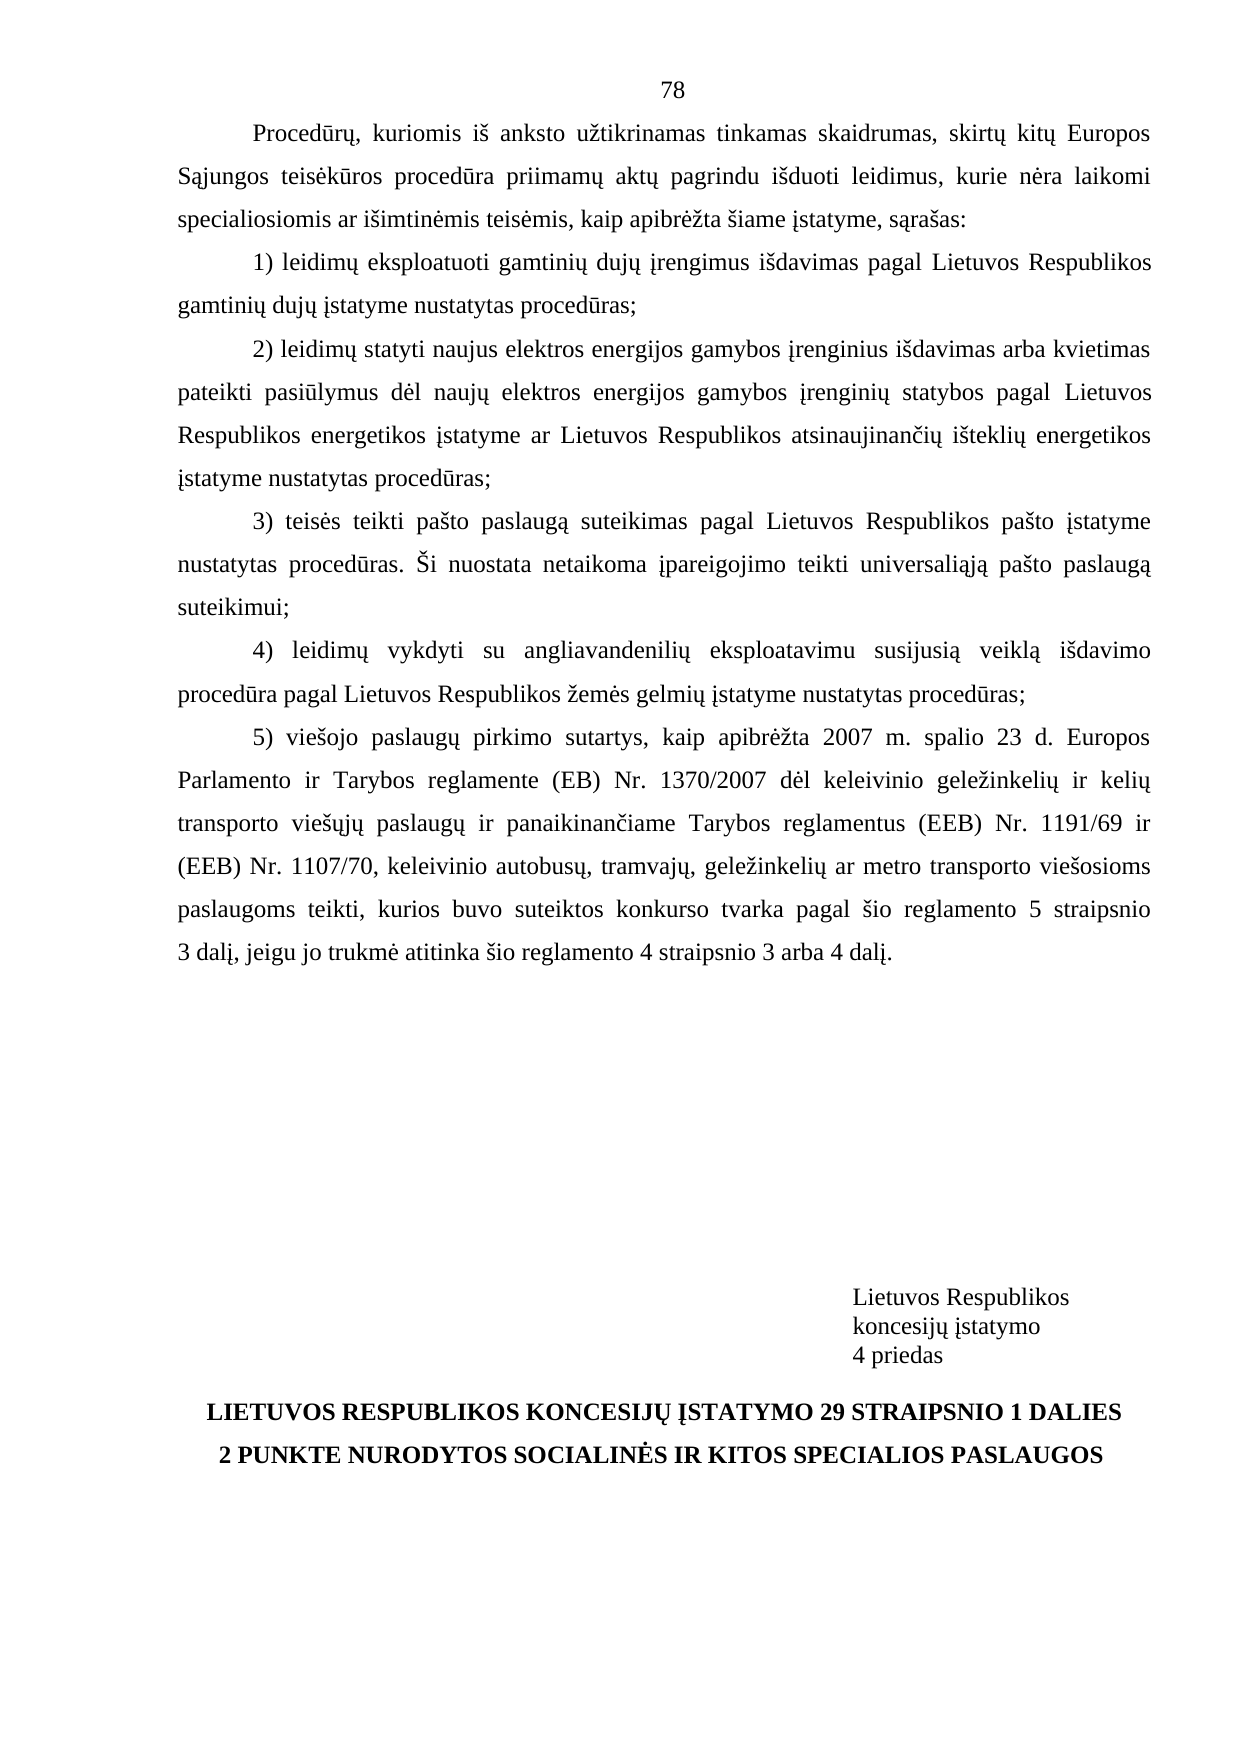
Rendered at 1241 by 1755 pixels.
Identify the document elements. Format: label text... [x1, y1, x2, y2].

text 4) leidimų vykdyti su angliavandenilių eksploatavimu susijusią veiklą išdavimo procedūra pagal Lietuvos Respublikos žemės gelmių įstatyme nustatytas procedūras; [177, 636, 1152, 707]
text 4 priedas [177, 1340, 1152, 1369]
text Procedūrų, kuriomis iš anksto užtikrinamas tinkamas skaidrumas, skirtų kitų Europos Sąjungos teisėkūros procedūra priimamų aktų pagrindu išduoti leidimus, kurie nėra laikomi specialiosiomis ar išimtinėmis teisėmis, kaip apibrėžta šiame įstatyme, sąrašas: [177, 118, 1152, 233]
text LIETUVOS RESPUBLIKOS KONCESIJŲ ĮSTATYMO 29 STRAIPSNIO 1 DALIES 2 PUNKTE NURODYTOS SOCIALINĖS IR KITOS SPECIALIOS PASLAUGOS [177, 1397, 1152, 1469]
text koncesijų įstatymo [177, 1311, 1152, 1340]
text 1) leidimų eksploatuoti gamtinių dujų įrengimus išdavimas pagal Lietuvos Respublikos gamtinių dujų įstatyme nustatytas procedūras; [177, 247, 1152, 319]
text 5) viešojo paslaugų pirkimo sutartys, kaip apibrėžta 2007 m. spalio 23 d. Europos Parlamento ir Tarybos reglamente (EB) Nr. 1370/2007 dėl keleivinio geležinkelių ir kelių transporto viešųjų paslaugų ir panaikinančiame Tarybos reglamentus (EEB) Nr. 1191/69 ir (EEB) Nr. 1107/70, keleivinio autobusų, tramvajų, geležinkelių ar metro transporto viešosioms paslaugoms teikti, kurios buvo suteiktos konkurso tvarka pagal šio reglamento 5 straipsnio 3 dalį, jeigu jo trukmė atitinka šio reglamento 4 straipsnio 3 arba 4 dalį. [177, 722, 1152, 966]
text 2) leidimų statyti naujus elektros energijos gamybos įrenginius išdavimas arba kvietimas pateikti pasiūlymus dėl naujų elektros energijos gamybos įrenginių statybos pagal Lietuvos Respublikos energetikos įstatyme ar Lietuvos Respublikos atsinaujinančių išteklių energetikos įstatyme nustatytas procedūras; [177, 334, 1152, 492]
text 3) teisės teikti pašto paslaugą suteikimas pagal Lietuvos Respublikos pašto įstatyme nustatytas procedūras. Ši nuostata netaikoma įpareigojimo teikti universaliąją pašto paslaugą suteikimui; [177, 506, 1152, 621]
text Lietuvos Respublikos [177, 1282, 1152, 1311]
